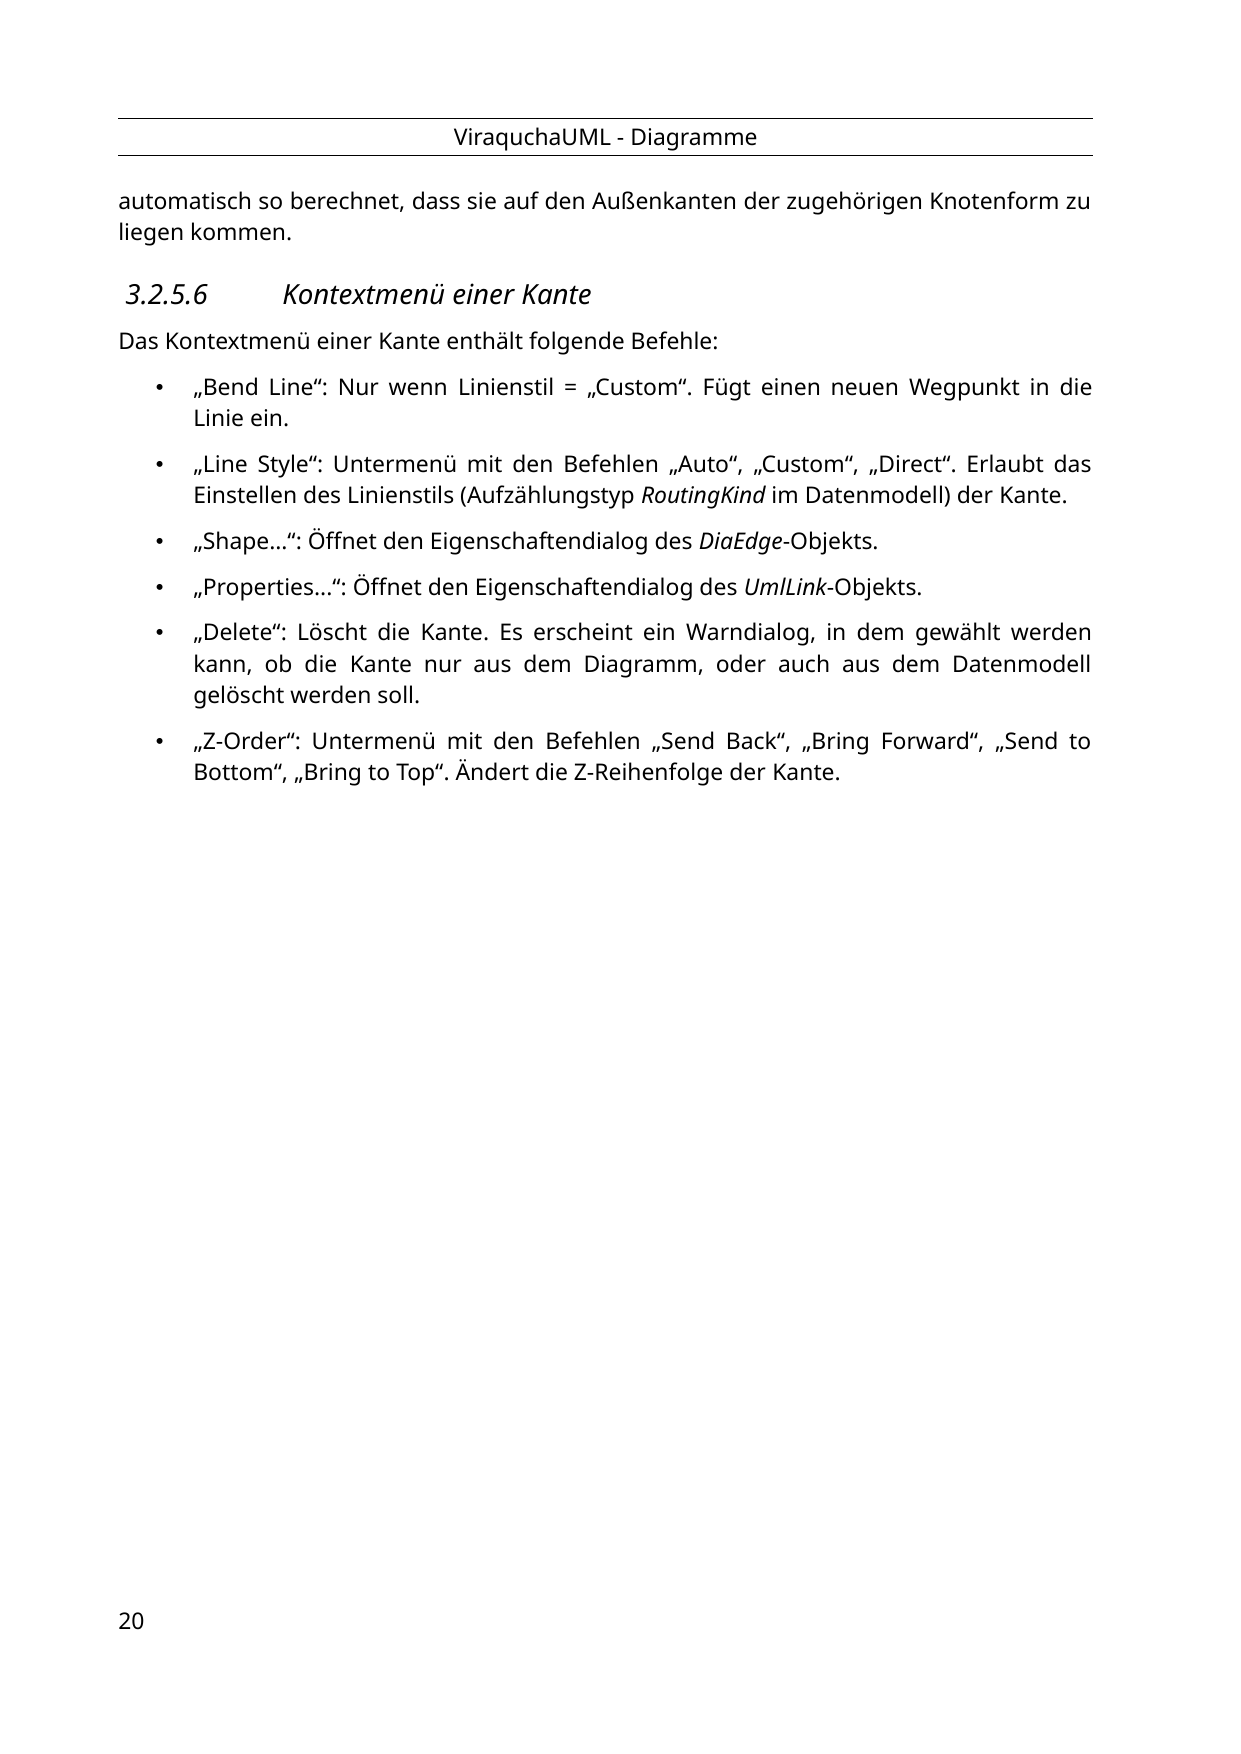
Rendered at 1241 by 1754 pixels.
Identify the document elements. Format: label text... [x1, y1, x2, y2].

list „Line Style“: Untermenü mit den Befehlen „Auto“, „Custom“, „Direct“. Erlaubt das Einstellen des Linienstils (Aufzählungstyp RoutingKind im Datenmodell) der Kante. [156, 448, 1093, 510]
text automatisch so berechnet, dass sie auf den Außenkanten der zugehörigen Knotenform zu liegen kommen. [118, 185, 1093, 247]
list „Properties...“: Öffnet den Eigenschaftendialog des UmlLink-Objekts. [156, 571, 1093, 602]
subtitle Kontextmenü einer Kante [118, 274, 1093, 312]
list „Delete“: Löscht die Kante. Es erscheint ein Warndialog, in dem gewählt werden kann, ob die Kante nur aus dem Diagramm, oder auch aus dem Datenmodell gelöscht werden soll. [156, 616, 1093, 710]
list „Bend Line“: Nur wenn Linienstil = „Custom“. Fügt einen neuen Wegpunkt in die Linie ein. [156, 371, 1093, 433]
text Das Kontextmenü einer Kante enthält folgende Befehle: [118, 325, 1093, 356]
list „Z-Order“: Untermenü mit den Befehlen „Send Back“, „Bring Forward“, „Send to Bottom“, „Bring to Top“. Ändert die Z-Reihenfolge der Kante. [156, 725, 1093, 787]
list „Shape…“: Öffnet den Eigenschaftendialog des DiaEdge-Objekts. [156, 525, 1093, 556]
